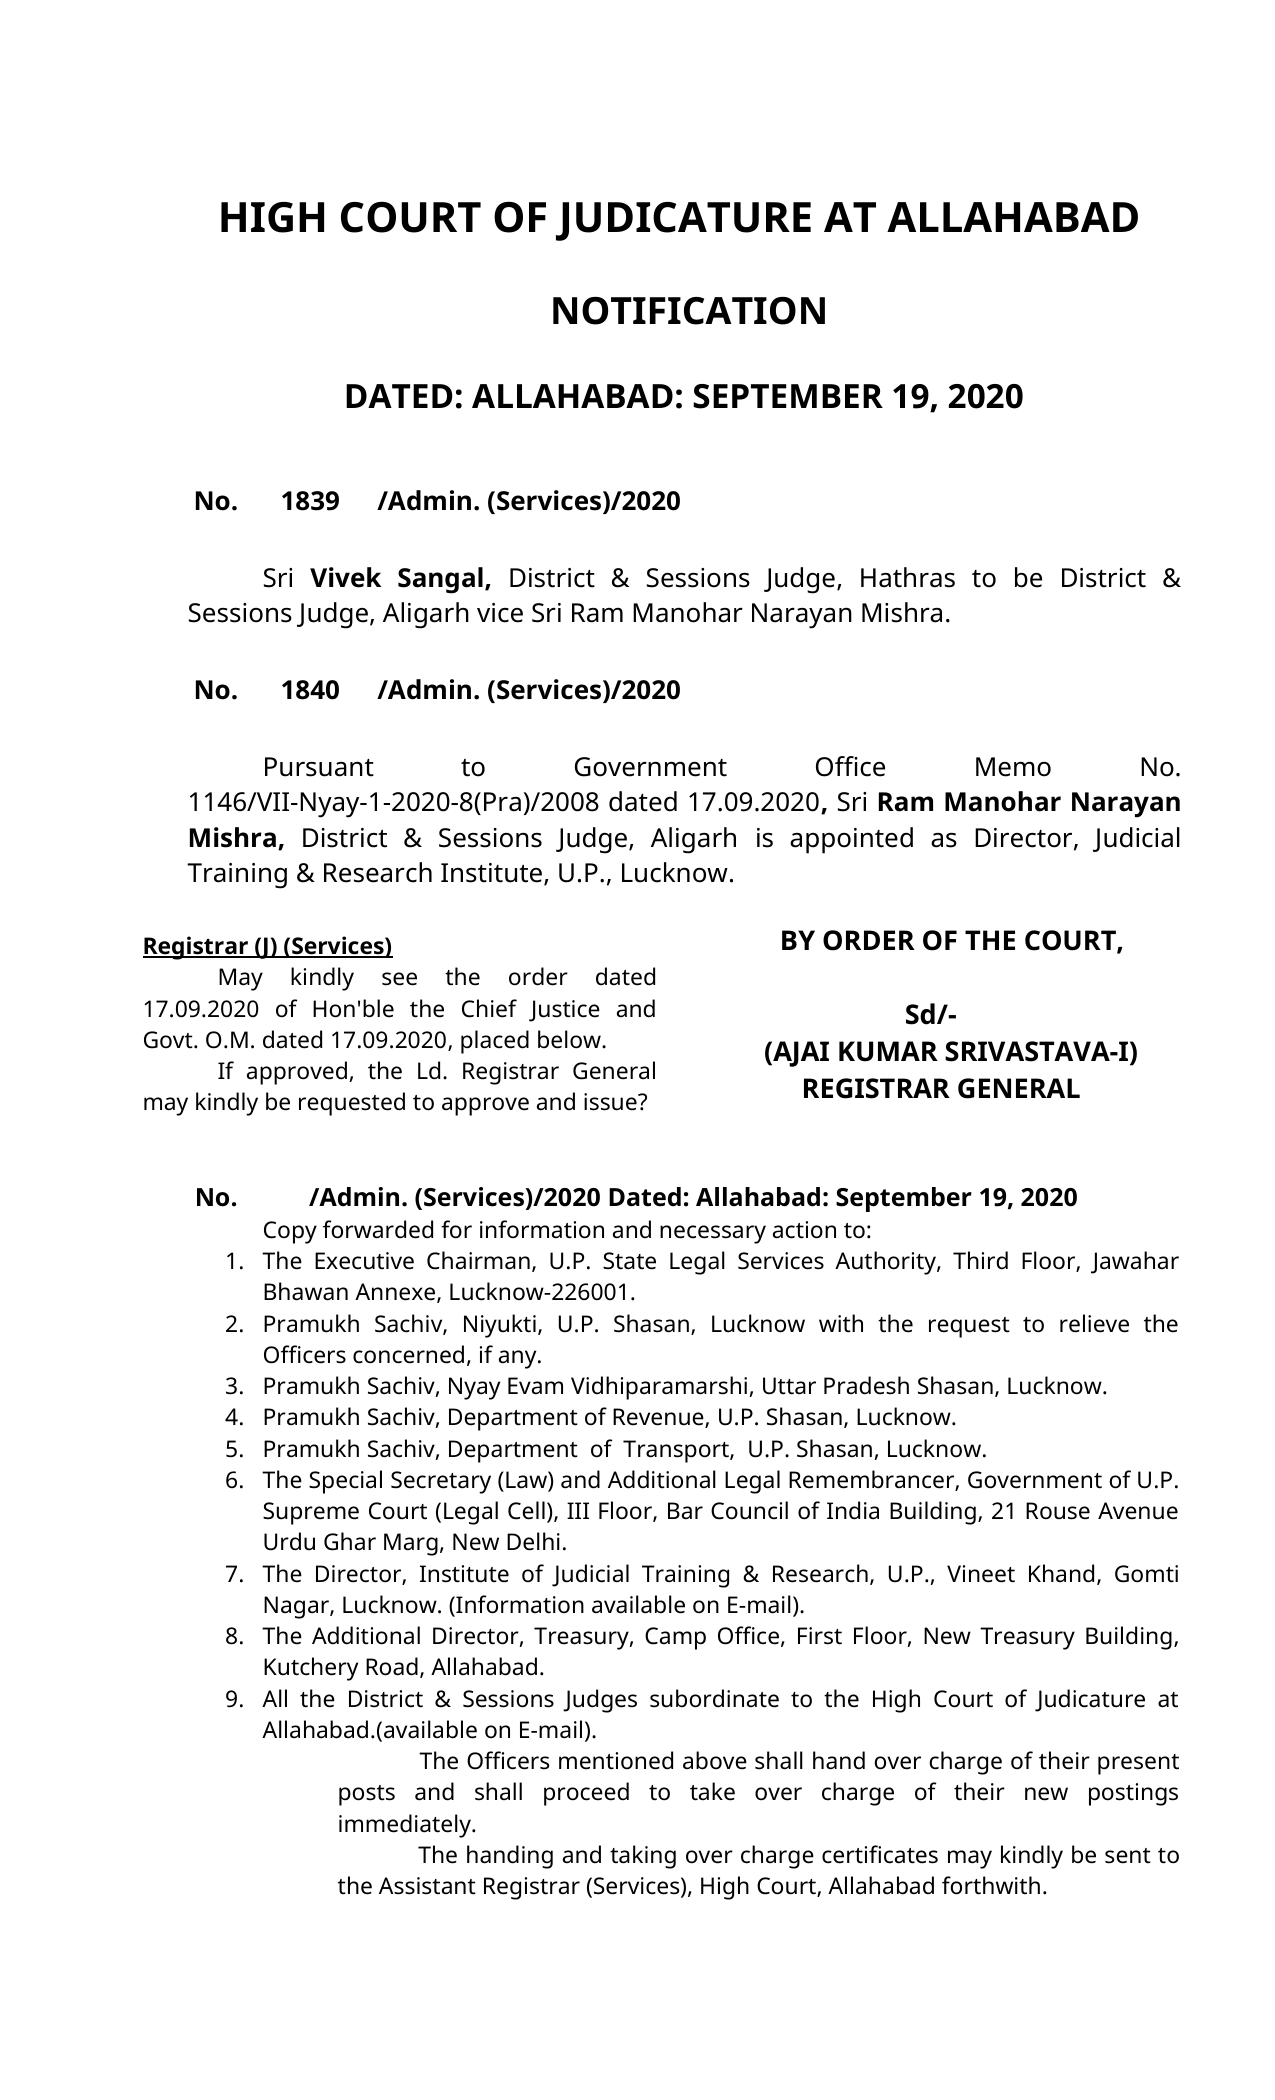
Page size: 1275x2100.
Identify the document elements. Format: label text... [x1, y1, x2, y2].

list Pramukh Sachiv, Department of Transport, U.P. Shasan, Lucknow. [225, 1432, 1181, 1464]
text Sri Vivek Sangal, District & Sessions Judge, Hathras to be District & Sessions Judge, Aligarh vice Sri Ram Manohar Narayan Mishra. [187, 559, 1182, 630]
list The Additional Director, Treasury, Camp Office, First Floor, New Treasury Building, Kutchery Road, Allahabad. [225, 1620, 1181, 1682]
table_header No. [188, 666, 249, 713]
list Pramukh Sachiv, Nyay Evam Vidhiparamarshi, Uttar Pradesh Shasan, Lucknow. [225, 1370, 1181, 1401]
text The Officers mentioned above shall hand over charge of their present posts and shall proceed to take over charge of their new postings immediately. [337, 1745, 1181, 1839]
title HIGH COURT OF JUDICATURE AT ALLAHABAD [150, 187, 1208, 244]
table_header /Admin. (Services)/2020 [371, 666, 762, 713]
table_header 1839 [249, 477, 371, 524]
table_header /Admin. (Services)/2020 [371, 477, 762, 524]
list All the District & Sessions Judges subordinate to the High Court of Judicature at Allahabad.(available on E-mail). [225, 1682, 1181, 1745]
list The Special Secretary (Law) and Additional Legal Remembrancer, Government of U.P. Supreme Court (Legal Cell), III Floor, Bar Council of India Building, 21 Rouse Avenue Urdu Ghar Marg, New Delhi. [225, 1464, 1181, 1557]
text Copy forwarded for information and necessary action to: [187, 1214, 1181, 1245]
text Pursuant to Government Office Memo No. 1146/VII-Nyay-1-2020-8(Pra)/2008 dated 17.09.2020, Sri Ram Manohar Narayan Mishra, District & Sessions Judge, Aligarh is appointed as Director, Judicial Training & Research Institute, U.P., Lucknow. [187, 748, 1182, 890]
table_header No. [188, 477, 249, 524]
list The Executive Chairman, U.P. State Legal Services Authority, Third Floor, Jawahar Bhawan Annexe, Lucknow-226001. [225, 1245, 1181, 1307]
subtitle NOTIFICATION [187, 284, 1181, 336]
text No. /Admin. (Services)/2020 Dated: Allahabad: September 19, 2020 [187, 1180, 1181, 1214]
list The Director, Institute of Judicial Training & Research, U.P., Vineet Khand, Gomti Nagar, Lucknow. (Information available on E-mail). [225, 1557, 1181, 1620]
text Sd/- [187, 995, 1181, 1032]
text The handing and taking over charge certificates may kindly be sent to the Assistant Registrar (Services), High Court, Allahabad forthwith. [300, 1839, 1181, 1901]
list Pramukh Sachiv, Niyukti, U.P. Shasan, Lucknow with the request to relieve the Officers concerned, if any. [225, 1307, 1181, 1370]
text BY ORDER OF THE COURT, [562, 922, 1181, 958]
list Pramukh Sachiv, Department of Revenue, U.P. Shasan, Lucknow. [225, 1401, 1181, 1432]
table_header 1840 [249, 666, 371, 713]
text REGISTRAR GENERAL [187, 1069, 1181, 1106]
text (AJAI KUMAR SRIVASTAVA-I) [187, 1032, 1181, 1069]
subtitle DATED: ALLAHABAD: SEPTEMBER 19, 2020 [187, 373, 1181, 418]
